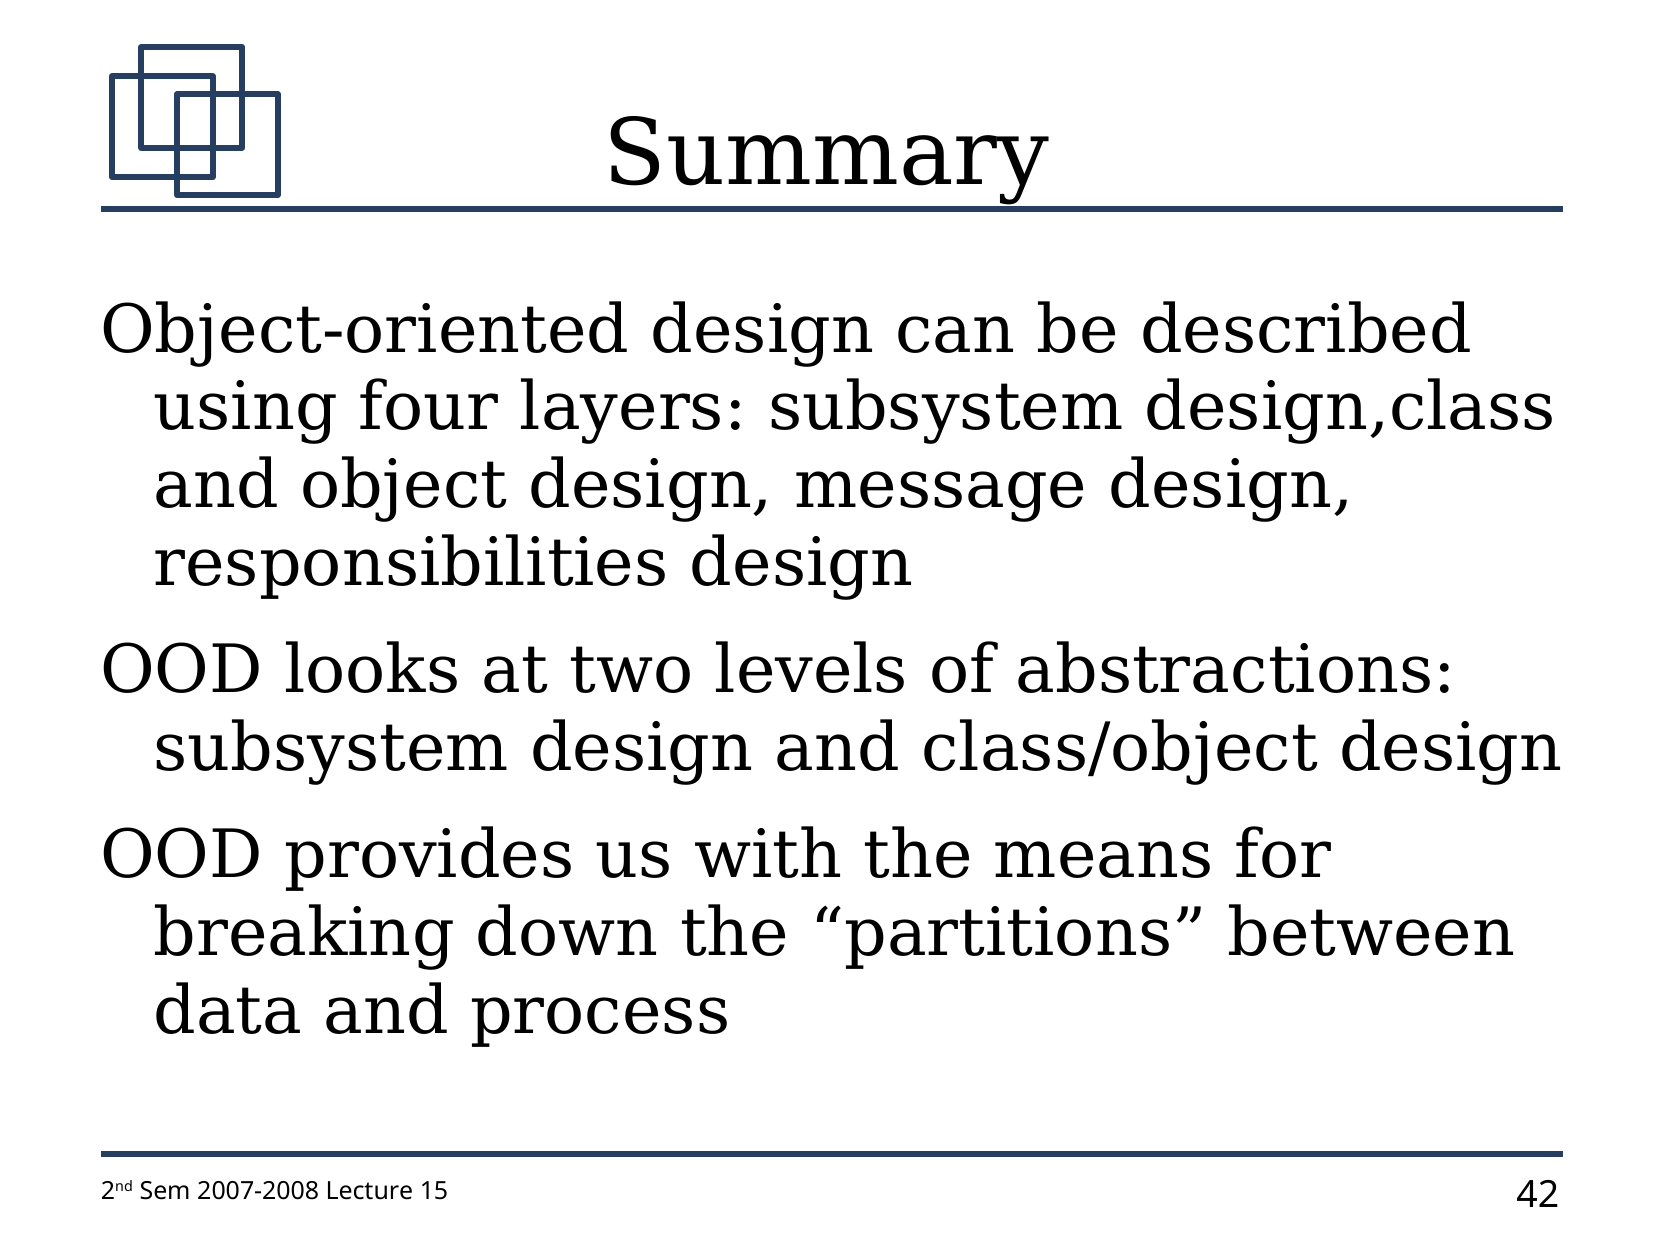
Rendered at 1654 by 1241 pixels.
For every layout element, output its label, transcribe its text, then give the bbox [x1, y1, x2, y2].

list Object-oriented design can be described using four layers: subsystem design,class and object design, message design, responsibilities design OOD looks at two levels of abstractions: subsystem design and class/object design OOD provides us with the means for breaking down the “partitions” between data and process [82, 290, 1571, 1109]
title Summary [82, 49, 1571, 257]
